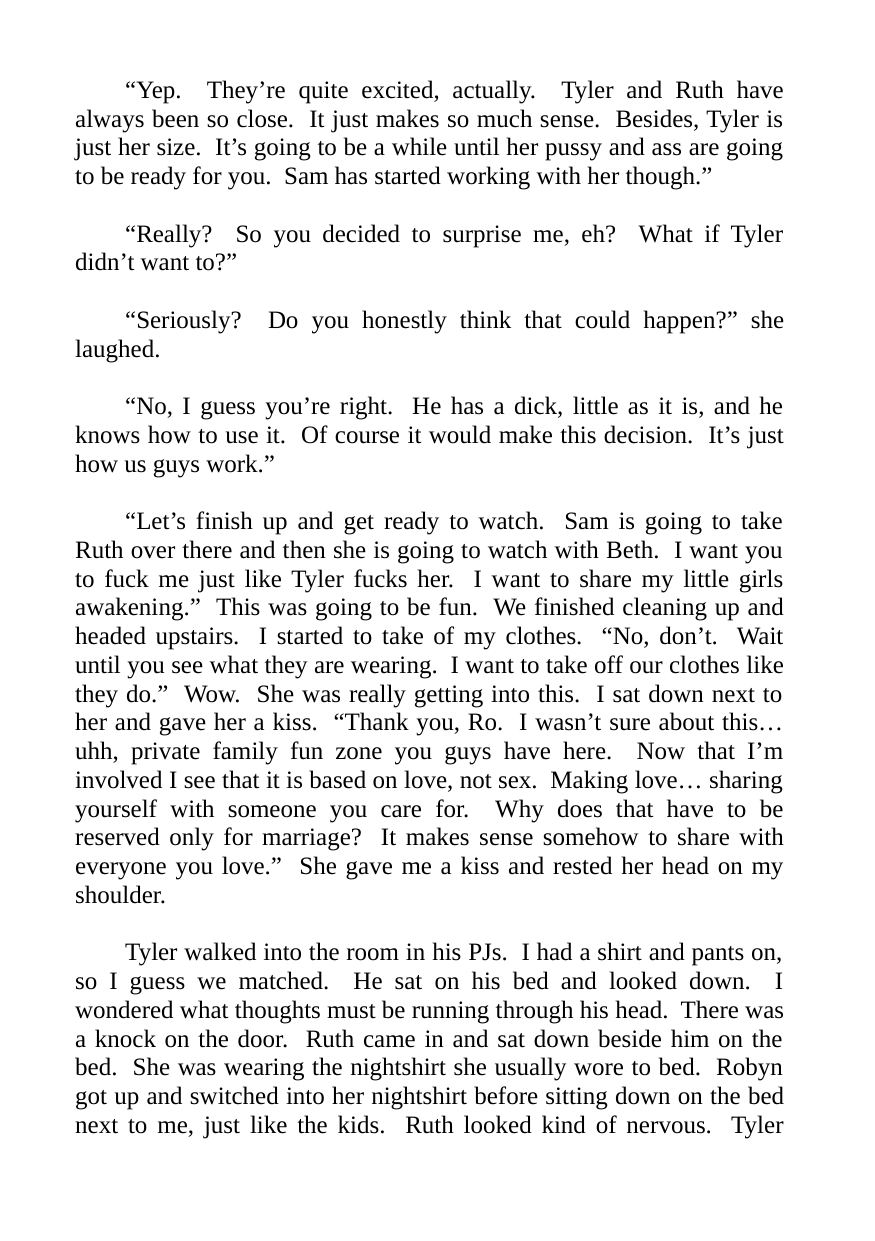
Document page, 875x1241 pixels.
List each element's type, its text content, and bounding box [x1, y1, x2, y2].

text “No, I guess you’re right. He has a dick, little as it is, and he knows how to use it. Of course it would make this decision. It’s just how us guys work.” [75, 391, 784, 477]
text “Yep. They’re quite excited, actually. Tyler and Ruth have always been so close. It just makes so much sense. Besides, Tyler is just her size. It’s going to be a while until her pussy and ass are going to be ready for you. Sam has started working with her though.” [75, 75, 784, 190]
text “Let’s finish up and get ready to watch. Sam is going to take Ruth over there and then she is going to watch with Beth. I want you to fuck me just like Tyler fucks her. I want to share my little girls awakening.” This was going to be fun. We finished cleaning up and headed upstairs. I started to take of my clothes. “No, don’t. Wait until you see what they are wearing. I want to take off our clothes like they do.” Wow. She was really getting into this. I sat down next to her and gave her a kiss. “Thank you, Ro. I wasn’t sure about this… uhh, private family fun zone you guys have here. Now that I’m involved I see that it is based on love, not sex. Making love… sharing yourself with someone you care for. Why does that have to be reserved only for marriage? It makes sense somehow to share with everyone you love.” She gave me a kiss and rested her head on my shoulder. [75, 506, 784, 909]
text Tyler walked into the room in his PJs. I had a shirt and pants on, so I guess we matched. He sat on his bed and looked down. I wondered what thoughts must be running through his head. There was a knock on the door. Ruth came in and sat down beside him on the bed. She was wearing the nightshirt she usually wore to bed. Robyn got up and switched into her nightshirt before sitting down on the bed next to me, just like the kids. Ruth looked kind of nervous. Tyler [75, 937, 784, 1139]
text “Really? So you decided to surprise me, eh? What if Tyler didn’t want to?” [75, 219, 784, 276]
text “Seriously? Do you honestly think that could happen?” she laughed. [75, 305, 784, 362]
